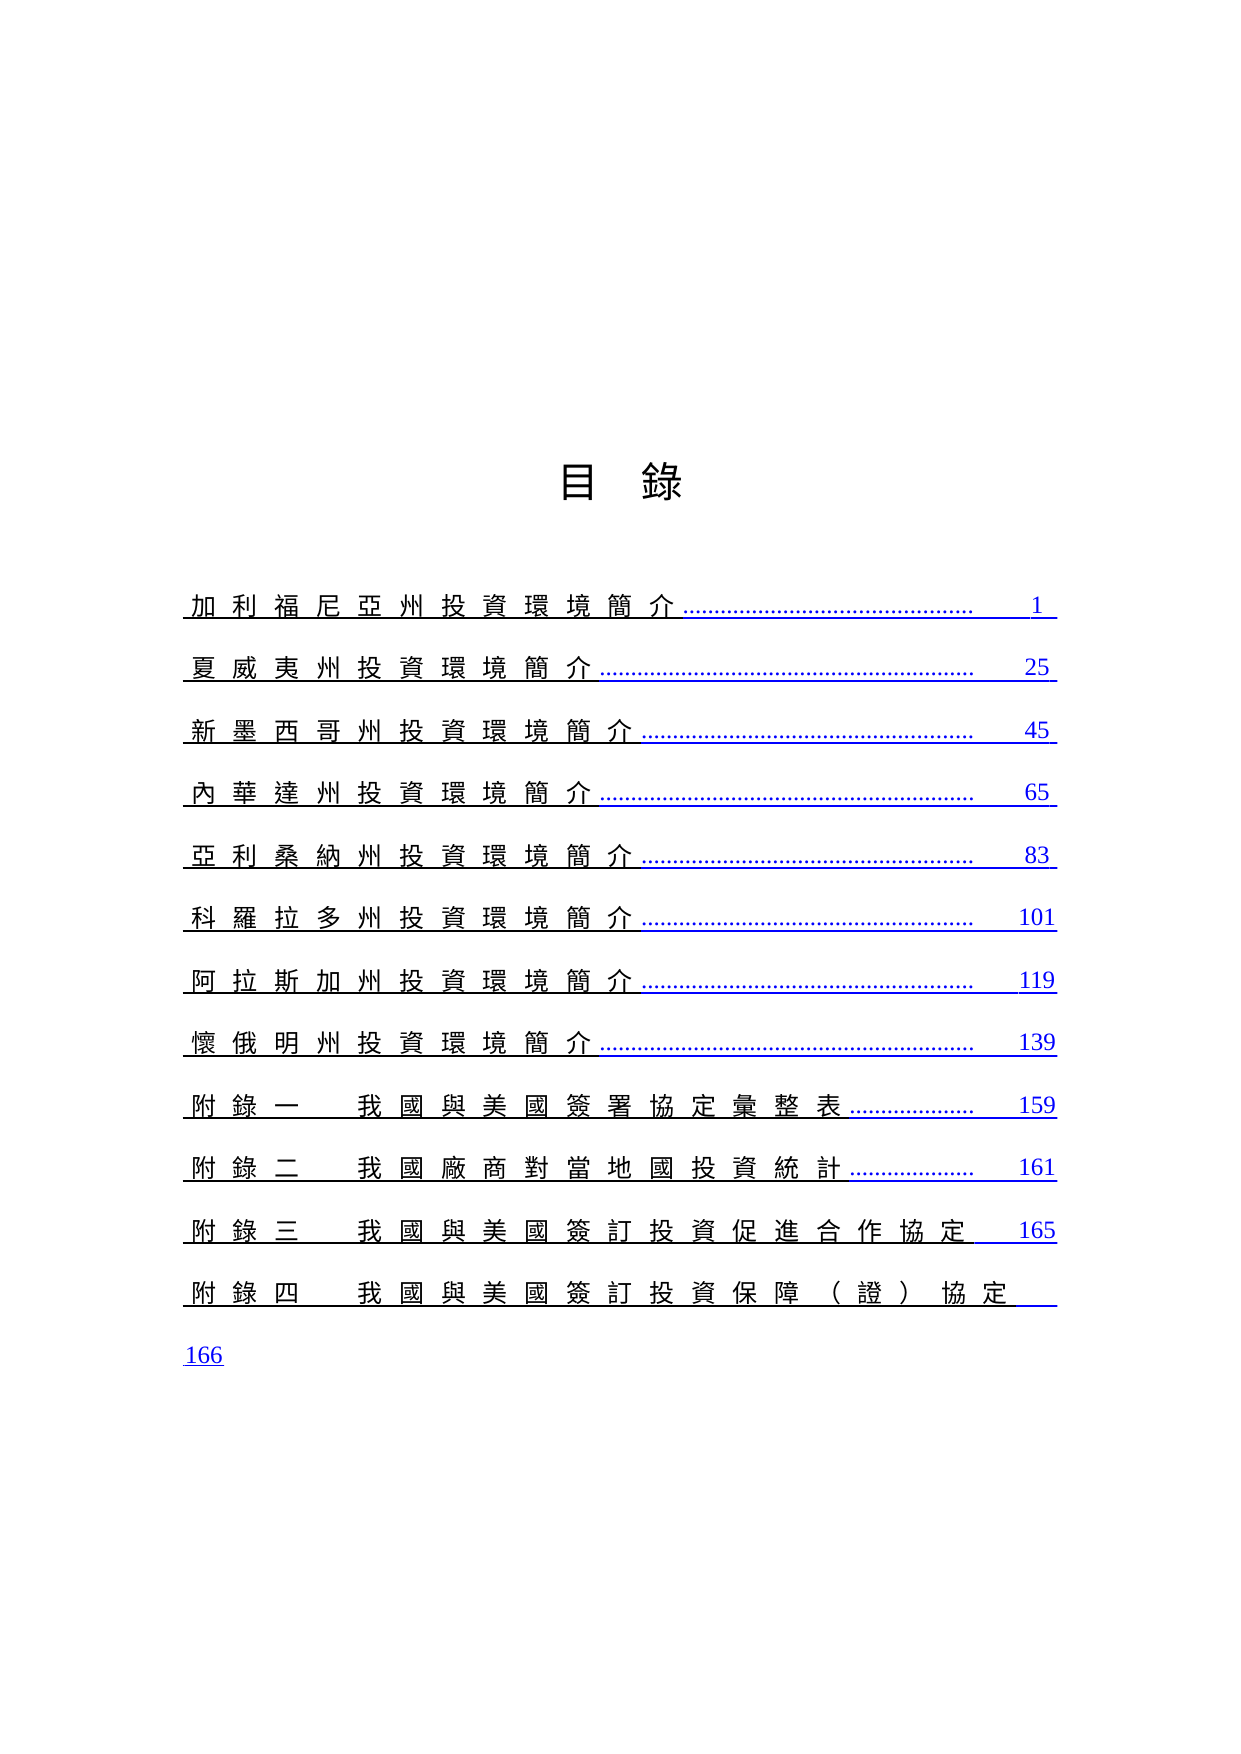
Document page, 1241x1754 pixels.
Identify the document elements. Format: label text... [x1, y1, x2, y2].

text [183, 1119, 1058, 1125]
text 附錄二 我國廠商對當地國投資統計 161 [183, 1125, 1058, 1180]
text [183, 682, 1058, 688]
text 166 [183, 1307, 1058, 1375]
text 亞利桑納州投資環境簡介 83 [183, 813, 1058, 867]
text 附錄三 我國與美國簽訂投資促進合作協定 165 [183, 1188, 1058, 1242]
text 附錄四 我國與美國簽訂投資保障（證）協定 [183, 1250, 1058, 1305]
text 加利福尼亞州投資環境簡介 1 [183, 563, 1058, 617]
text 懷俄明州投資環境簡介 139 [183, 1000, 1058, 1055]
text 目 錄 [183, 438, 1058, 500]
text 阿拉斯加州投資環境簡介 119 [183, 938, 1058, 992]
text [183, 869, 1058, 875]
text [183, 619, 1058, 625]
text [183, 932, 1058, 938]
text [183, 1244, 1058, 1250]
text 新墨西哥州投資環境簡介 45 [183, 688, 1058, 742]
text 科羅拉多州投資環境簡介 101 [183, 875, 1058, 930]
text [183, 1057, 1058, 1063]
text 內華達州投資環境簡介 65 [183, 750, 1058, 805]
text 附錄一 我國與美國簽署協定彙整表 159 [183, 1063, 1058, 1117]
text [183, 744, 1058, 750]
text [183, 807, 1058, 813]
text [183, 1182, 1058, 1188]
text [183, 994, 1058, 1000]
text 夏威夷州投資環境簡介 25 [183, 625, 1058, 680]
